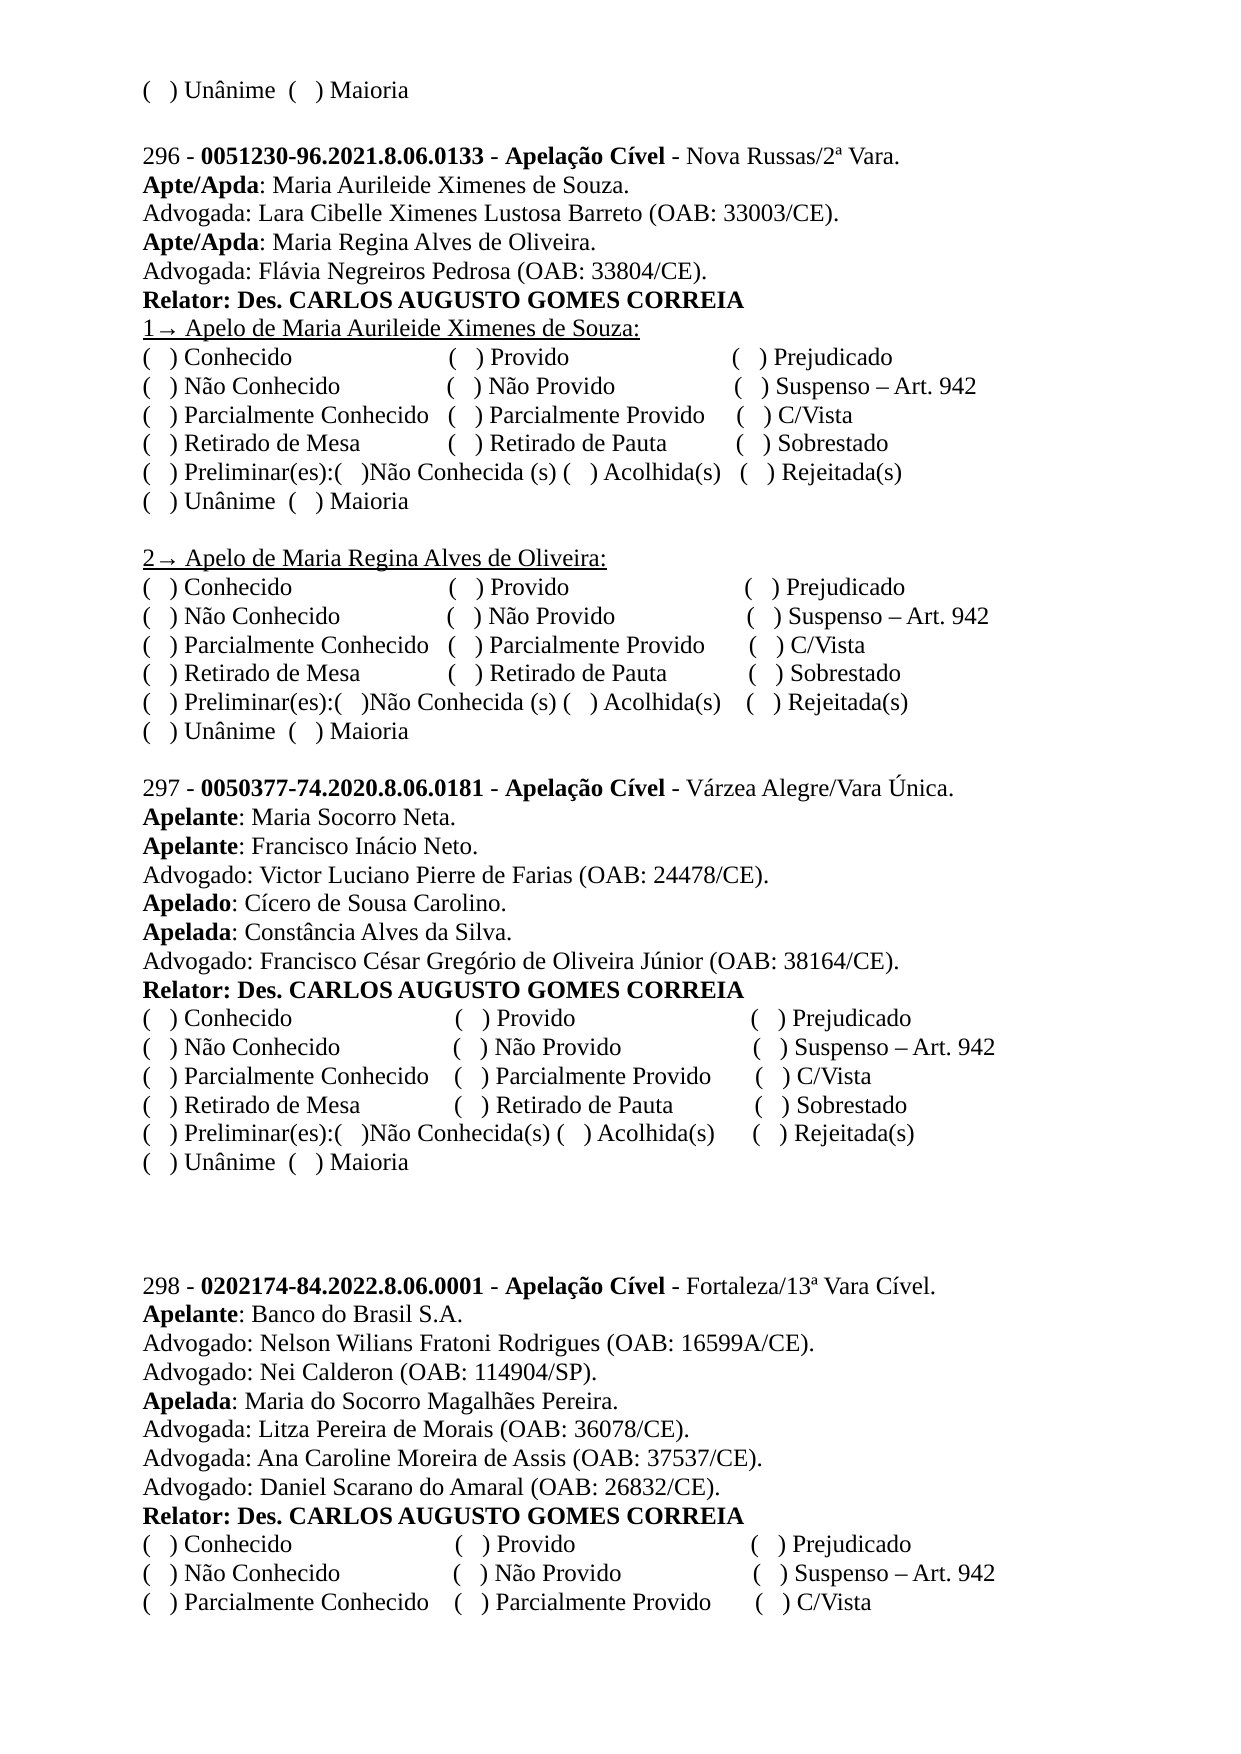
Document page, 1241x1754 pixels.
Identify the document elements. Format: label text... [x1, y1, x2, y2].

text Advogada: Ana Caroline Moreira de Assis (OAB: 37537/CE). [142, 1443, 1141, 1472]
text Advogada: Litza Pereira de Morais (OAB: 36078/CE). [142, 1414, 1141, 1443]
text ( ) Retirado de Mesa ( ) Retirado de Pauta ( ) Sobrestado [142, 658, 1158, 687]
text Advogado: Nelson Wilians Fratoni Rodrigues (OAB: 16599A/CE). [142, 1328, 1141, 1357]
text Advogado: Victor Luciano Pierre de Farias (OAB: 24478/CE). [142, 860, 1141, 888]
text ( ) Conhecido ( ) Provido ( ) Prejudicado [142, 1529, 1141, 1558]
text ( ) Unânime ( ) Maioria [142, 1147, 1141, 1176]
text ( ) Não Conhecido ( ) Não Provido ( ) Suspenso – Art. 942 [142, 1558, 1158, 1587]
text 2→ Apelo de Maria Regina Alves de Oliveira: [142, 543, 1141, 572]
text 296 - 0051230-96.2021.8.06.0133 - Apelação Cível - Nova Russas/2ª Vara. [142, 141, 1141, 170]
text ( ) Conhecido ( ) Provido ( ) Prejudicado [142, 572, 1141, 601]
text Apelante: Maria Socorro Neta. [142, 802, 1141, 831]
text Advogada: Flávia Negreiros Pedrosa (OAB: 33804/CE). [142, 256, 1141, 285]
text ( ) Conhecido ( ) Provido ( ) Prejudicado [142, 342, 1141, 371]
text Relator: Des. CARLOS AUGUSTO GOMES CORREIA [142, 285, 1141, 313]
text ( ) Preliminar(es):( )Não Conhecida(s) ( ) Acolhida(s) ( ) Rejeitada(s) [142, 1118, 1158, 1147]
text 1→ Apelo de Maria Aurileide Ximenes de Souza: [142, 313, 1141, 342]
text Apte/Apda: Maria Aurileide Ximenes de Souza. [142, 170, 1141, 198]
text ( ) Parcialmente Conhecido ( ) Parcialmente Provido ( ) C/Vista [142, 1587, 1158, 1616]
text Relator: Des. CARLOS AUGUSTO GOMES CORREIA [142, 975, 1141, 1003]
text Apelada: Maria do Socorro Magalhães Pereira. [142, 1386, 1141, 1414]
text Relator: Des. CARLOS AUGUSTO GOMES CORREIA [142, 1501, 1141, 1529]
text ( ) Não Conhecido ( ) Não Provido ( ) Suspenso – Art. 942 [142, 601, 1158, 630]
text ( ) Não Conhecido ( ) Não Provido ( ) Suspenso – Art. 942 [142, 1032, 1158, 1061]
text Advogado: Daniel Scarano do Amaral (OAB: 26832/CE). [142, 1472, 1141, 1501]
text ( ) Unânime ( ) Maioria [142, 486, 1158, 515]
text ( ) Unânime ( ) Maioria [142, 716, 1158, 745]
text Apelada: Constância Alves da Silva. [142, 917, 1141, 946]
text Advogado: Nei Calderon (OAB: 114904/SP). [142, 1357, 1141, 1386]
text ( ) Unânime ( ) Maioria [142, 75, 1141, 104]
text ( ) Parcialmente Conhecido ( ) Parcialmente Provido ( ) C/Vista [142, 630, 1158, 658]
text Apelante: Francisco Inácio Neto. [142, 831, 1141, 860]
text ( ) Conhecido ( ) Provido ( ) Prejudicado [142, 1003, 1141, 1032]
text ( ) Parcialmente Conhecido ( ) Parcialmente Provido ( ) C/Vista [142, 1061, 1158, 1090]
text Apte/Apda: Maria Regina Alves de Oliveira. [142, 227, 1141, 256]
text ( ) Retirado de Mesa ( ) Retirado de Pauta ( ) Sobrestado [142, 1090, 1158, 1118]
text Apelado: Cícero de Sousa Carolino. [142, 888, 1141, 917]
text ( ) Retirado de Mesa ( ) Retirado de Pauta ( ) Sobrestado [142, 428, 1158, 457]
text 298 - 0202174-84.2022.8.06.0001 - Apelação Cível - Fortaleza/13ª Vara Cível. [142, 1271, 1141, 1299]
text ( ) Não Conhecido ( ) Não Provido ( ) Suspenso – Art. 942 [142, 371, 1158, 400]
text Advogado: Francisco César Gregório de Oliveira Júnior (OAB: 38164/CE). [142, 946, 1141, 975]
text Apelante: Banco do Brasil S.A. [142, 1299, 1141, 1328]
text ( ) Parcialmente Conhecido ( ) Parcialmente Provido ( ) C/Vista [142, 400, 1158, 428]
text ( ) Preliminar(es):( )Não Conhecida (s) ( ) Acolhida(s) ( ) Rejeitada(s) [142, 687, 1158, 716]
text ( ) Preliminar(es):( )Não Conhecida (s) ( ) Acolhida(s) ( ) Rejeitada(s) [142, 457, 1158, 486]
text 297 - 0050377-74.2020.8.06.0181 - Apelação Cível - Várzea Alegre/Vara Única. [142, 773, 1141, 802]
text Advogada: Lara Cibelle Ximenes Lustosa Barreto (OAB: 33003/CE). [142, 198, 1141, 227]
